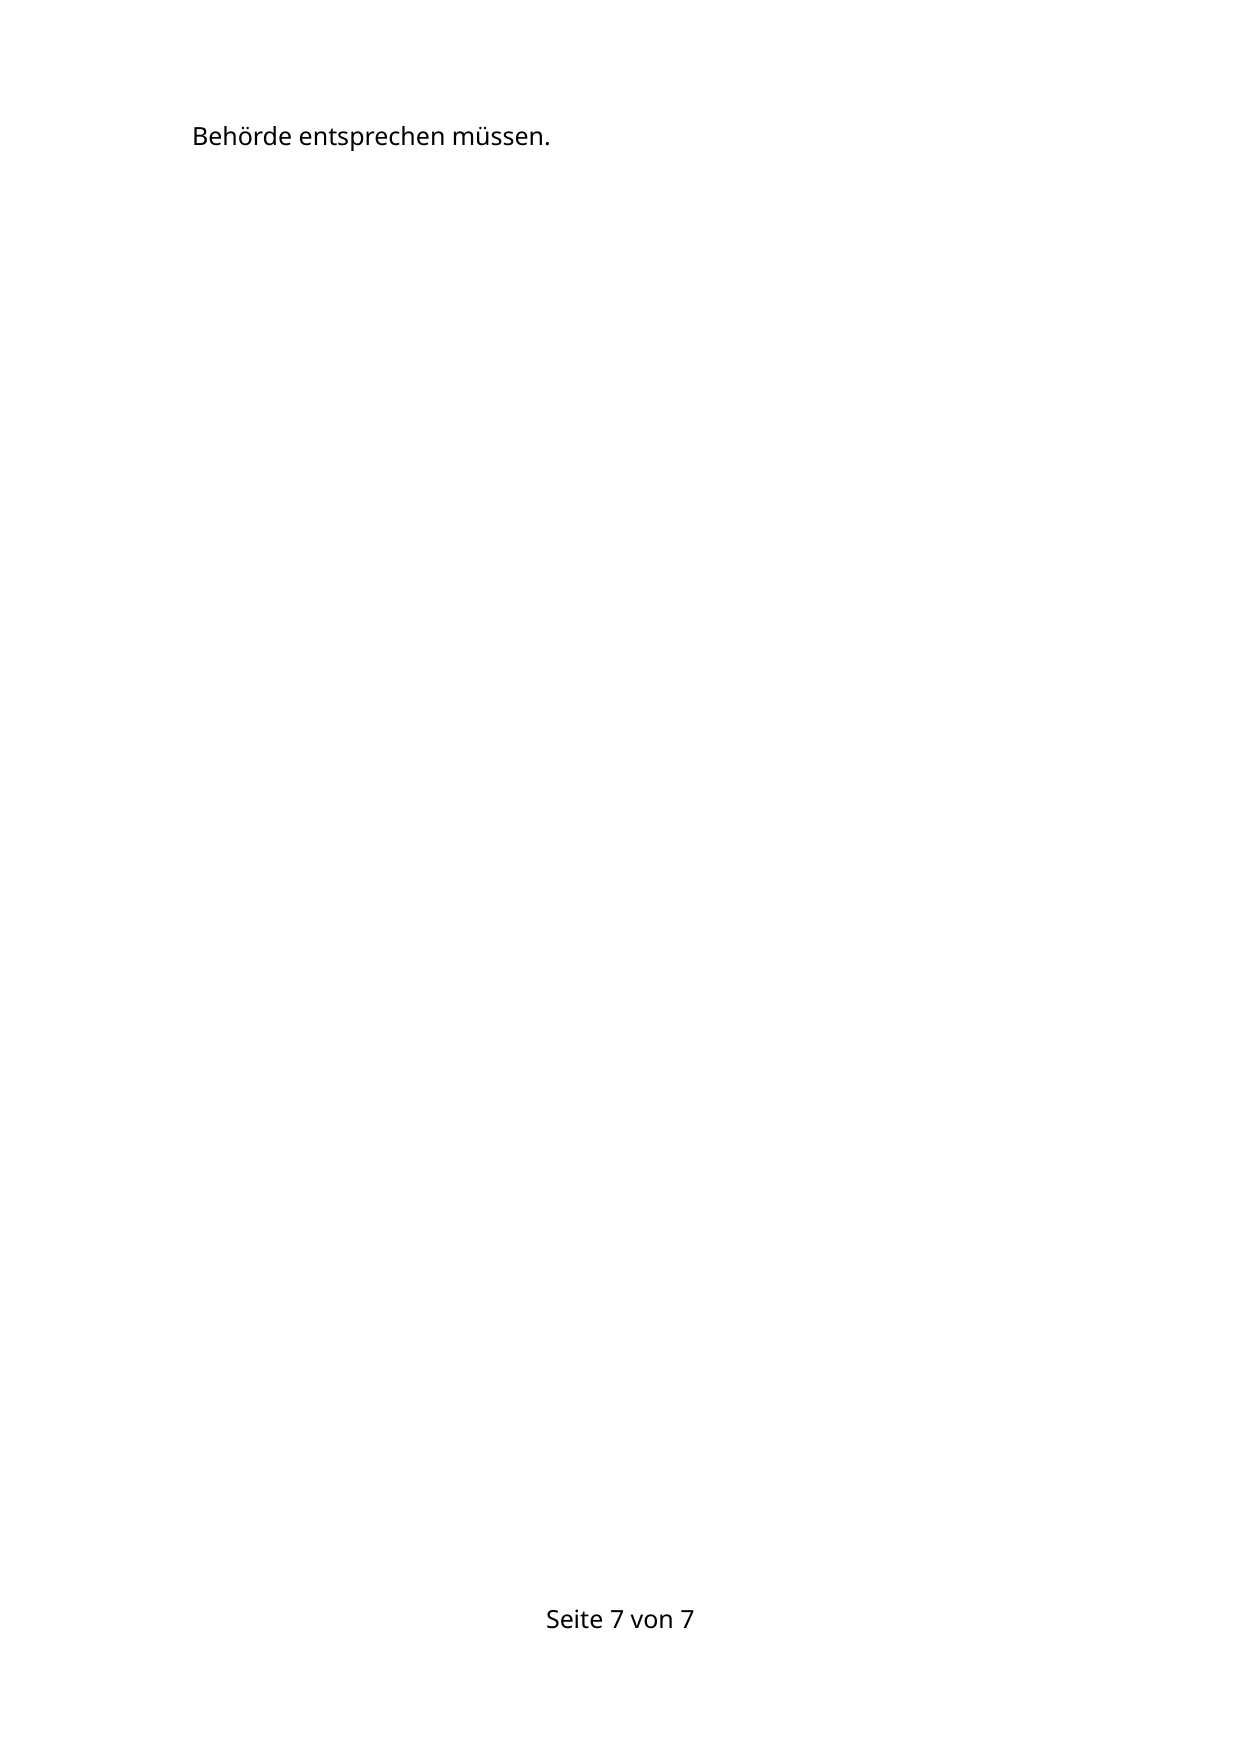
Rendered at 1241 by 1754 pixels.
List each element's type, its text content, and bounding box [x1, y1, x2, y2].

list Behörde entsprechen müssen. [162, 118, 1122, 152]
